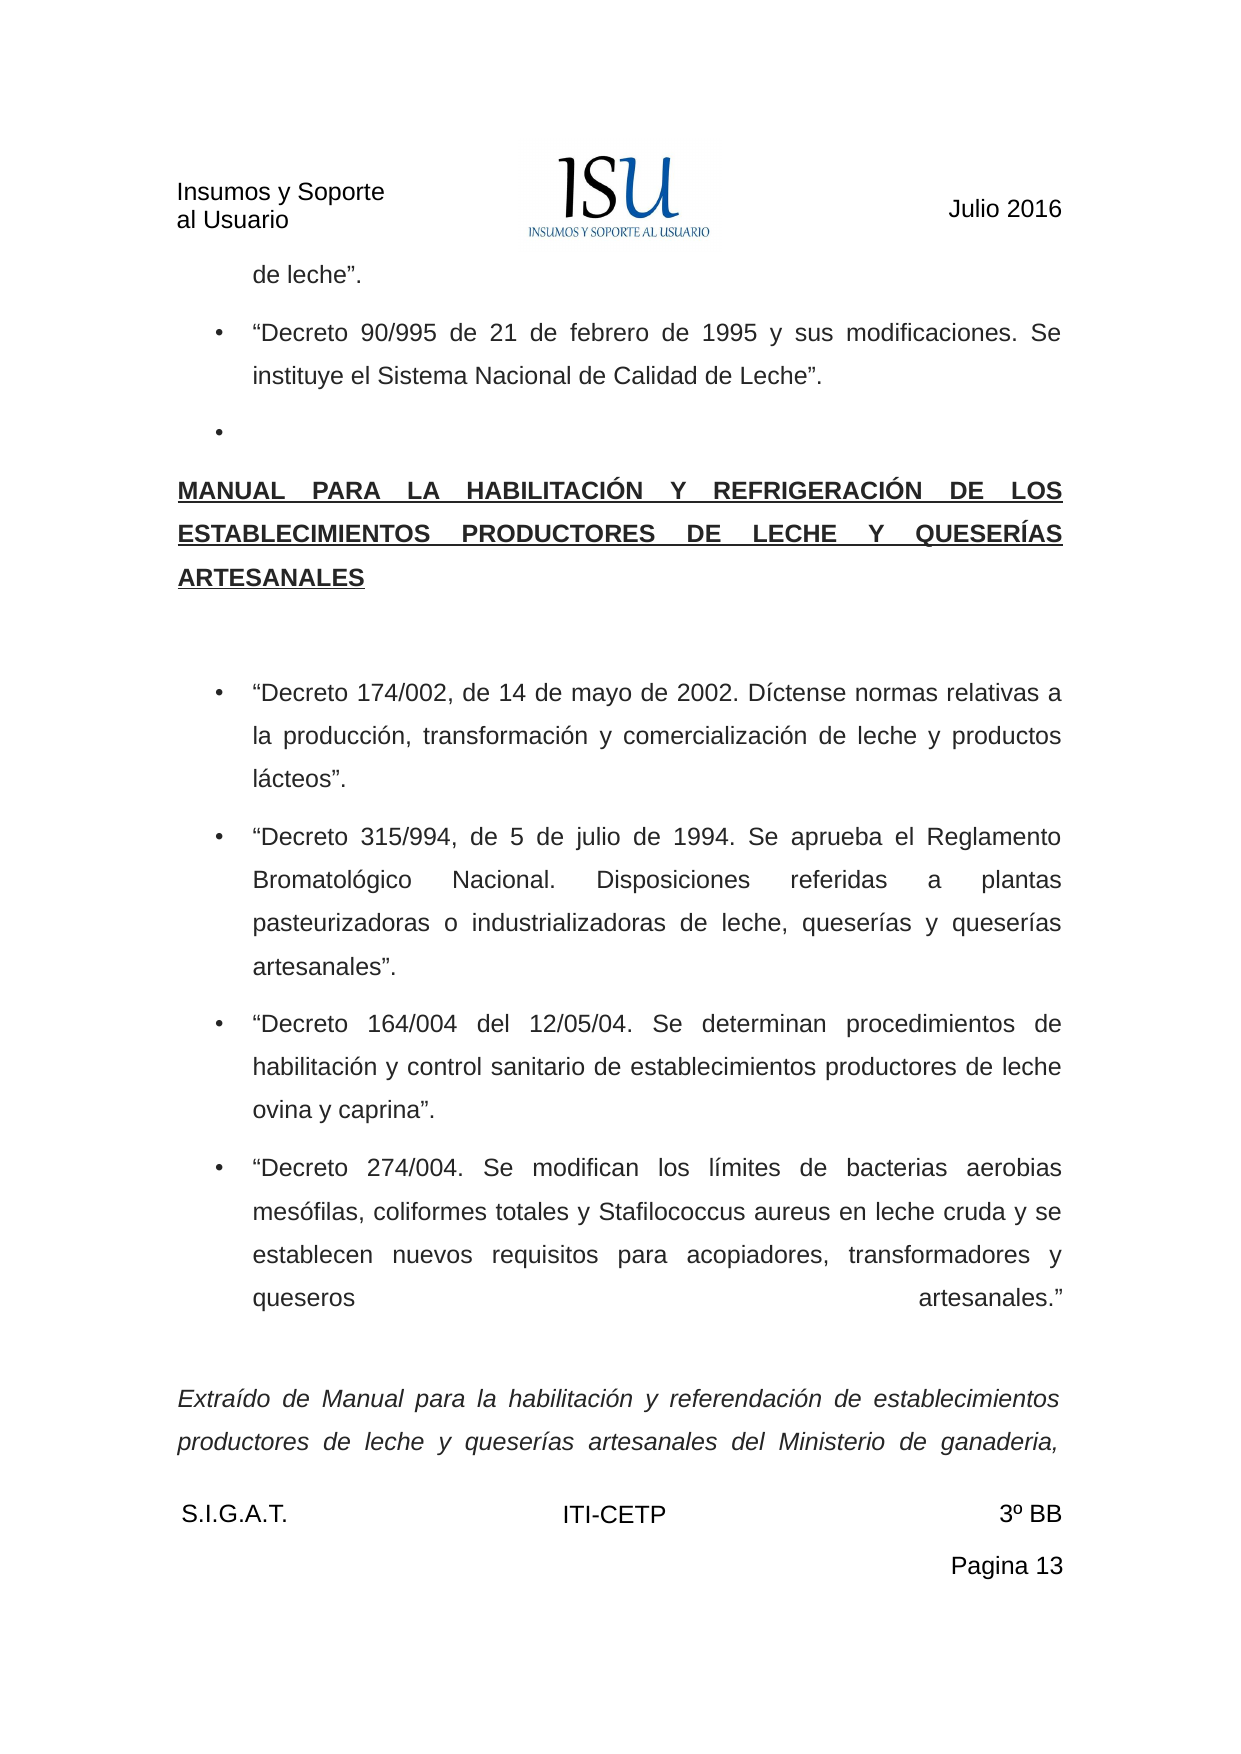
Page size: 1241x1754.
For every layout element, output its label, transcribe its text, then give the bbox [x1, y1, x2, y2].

text ESTABLECIMIENTOS PRODUCTORES DE LECHE Y QUESERÍAS [177, 502, 1063, 544]
text MANUAL PARA LA HABILITACIÓN Y REFRIGERACIÓN DE LOS [177, 476, 1063, 501]
text Extraído de Manual para la habilitación y referendación de establecimientos productores de leche y queserías artesanales del Ministerio de ganaderia, [177, 1383, 1063, 1455]
list “Decreto 164/004 del 12/05/04. Se determinan procedimientos de habilitación y control sanitario de establecimientos productores de leche ovina y caprina”. [215, 1009, 1063, 1124]
picture [517, 138, 723, 252]
list “Decreto 174/002, de 14 de mayo de 2002. Díctense normas relativas a la producción, transformación y comercialización de leche y productos lácteos”. [215, 678, 1063, 793]
list “Decreto 274/004. Se modifican los límites de bacterias aerobias mesófilas, coliformes totales y Stafilococcus aureus en leche cruda y se establecen nuevos requisitos para acopiadores, transformadores y queseros artesanales.” [215, 1153, 1063, 1354]
list de leche”. [215, 260, 1063, 288]
text ARTESANALES [177, 545, 1063, 591]
list “Decreto 90/995 de 21 de febrero de 1995 y sus modificaciones. Se instituye el Sistema Nacional de Calidad de Leche”. [215, 317, 1063, 389]
list “Decreto 315/994, de 5 de julio de 1994. Se aprueba el Reglamento Bromatológico Nacional. Disposiciones referidas a plantas pasteurizadoras o industrializadoras de leche, queserías y queserías artesanales”. [215, 822, 1063, 980]
